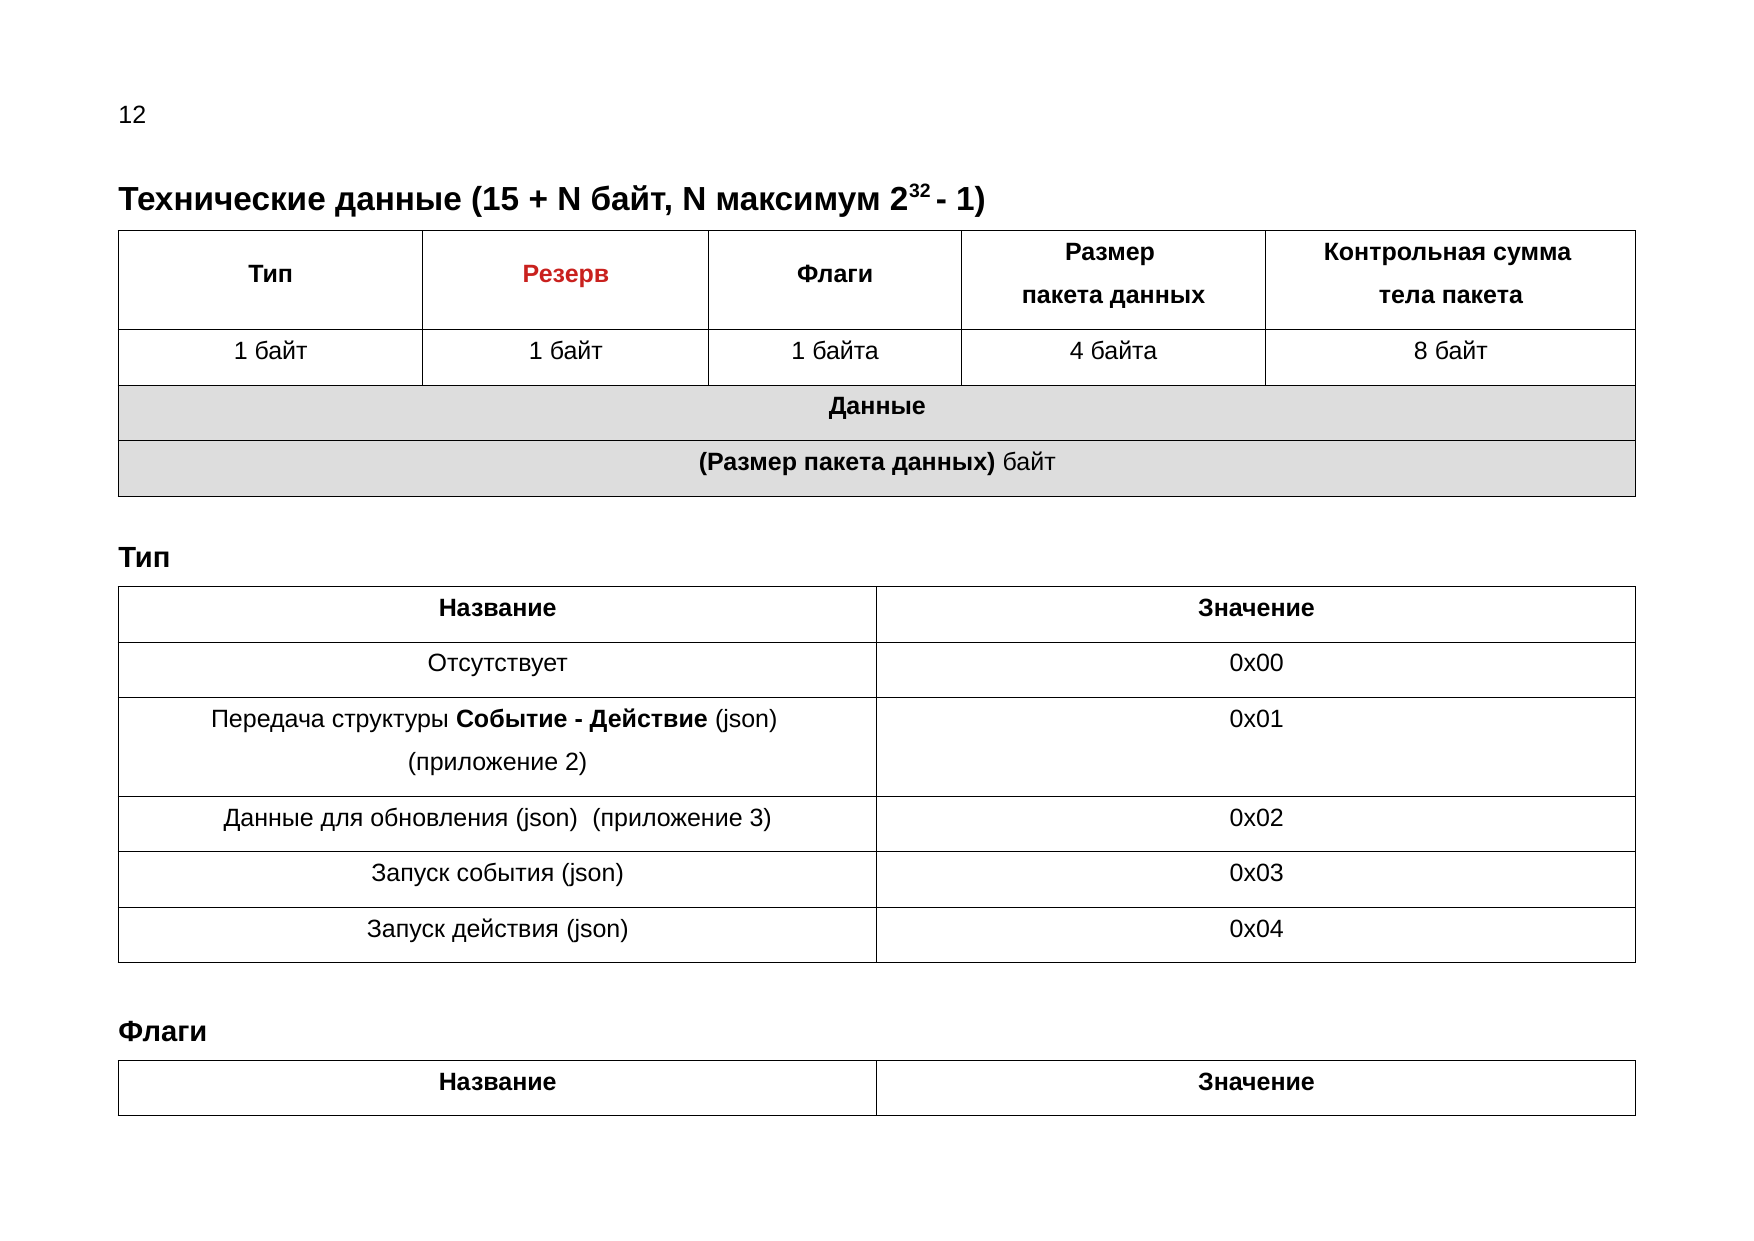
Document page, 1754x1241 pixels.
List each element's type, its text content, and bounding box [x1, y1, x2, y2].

table_cell Данные для обновления (json) (приложение 3) [119, 797, 876, 851]
table_cell 0x01 [877, 698, 1635, 796]
table_header Флаги [709, 231, 961, 329]
subtitle Флаги [118, 1014, 1636, 1047]
table_cell 0x00 [877, 643, 1635, 697]
subtitle Тип [118, 540, 1636, 573]
table_cell 1 байт [119, 330, 422, 384]
table_cell Передача структуры Событие - Действие (json) (приложение 2) [119, 698, 876, 796]
table_cell 0x02 [877, 797, 1635, 851]
table_header Название [119, 1061, 876, 1115]
table_header Контрольная сумма тела пакета [1266, 231, 1635, 329]
table_cell 0x03 [877, 852, 1635, 907]
table_header Название [119, 587, 876, 642]
table_cell (Размер пакета данных) байт [119, 441, 1635, 496]
table_cell Отсутствует [119, 643, 876, 697]
table_cell 8 байт [1266, 330, 1635, 384]
subtitle Технические данные (15 + N байт, N максимум 232 - 1) [118, 179, 1636, 218]
table_header Резерв [423, 231, 708, 329]
table_cell 4 байта [962, 330, 1265, 384]
table_cell Запуск действия (json) [119, 908, 876, 962]
table_cell 0x04 [877, 908, 1635, 962]
table_header Значение [877, 1061, 1635, 1115]
table_header Тип [119, 231, 422, 329]
table_cell 1 байта [709, 330, 961, 384]
table_header Размер пакета данных [962, 231, 1265, 329]
table_cell 1 байт [423, 330, 708, 384]
table_cell Запуск события (json) [119, 852, 876, 907]
table_header Значение [877, 587, 1635, 642]
table_cell Данные [119, 386, 1635, 440]
